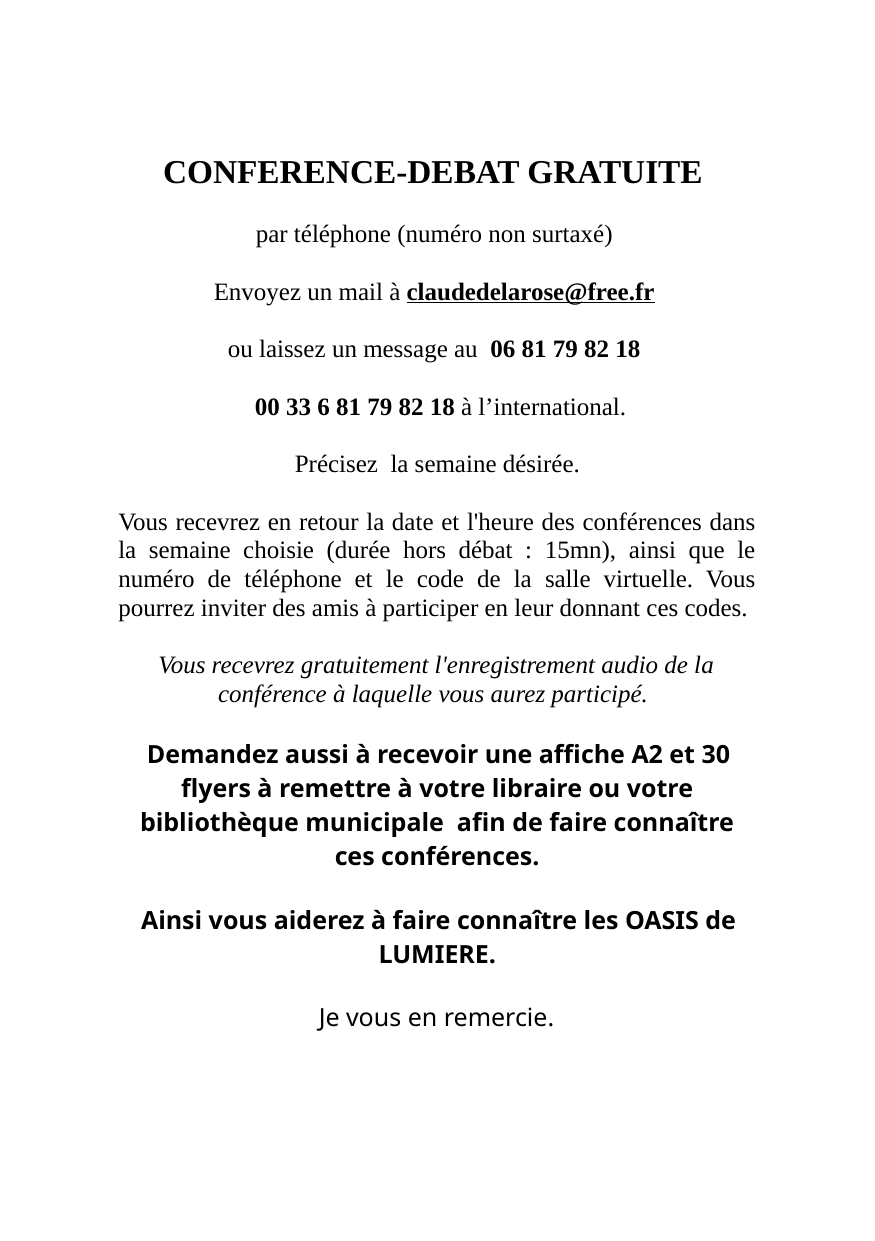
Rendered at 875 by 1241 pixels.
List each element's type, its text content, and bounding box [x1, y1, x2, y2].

text Demandez aussi à recevoir une affiche A2 et 30 flyers à remettre à votre libraire ou votre bibliothèque municipale afin de faire connaître ces conférences. [118, 737, 756, 873]
text Ainsi vous aiderez à faire connaître les OASIS de LUMIERE. [118, 902, 756, 971]
text Je vous en remercie. [117, 1000, 756, 1034]
text ou laissez un message au 06 81 79 82 18 [118, 334, 756, 363]
text Vous recevrez en retour la date et l'heure des conférences dans la semaine choisie (durée hors débat : 15mn), ainsi que le numéro de téléphone et le code de la salle virtuelle. Vous pourrez inviter des amis à participer en leur donnant ces codes. [118, 507, 756, 622]
text 00 33 6 81 79 82 18 à l’international. [118, 392, 756, 421]
text par téléphone (numéro non surtaxé) [118, 219, 756, 248]
text Précisez la semaine désirée. [118, 449, 756, 478]
text CONFERENCE-DEBAT GRATUITE [118, 152, 756, 191]
text Vous recevrez gratuitement l'enregistrement audio de la conférence à laquelle vous aurez participé. [118, 651, 756, 708]
text Envoyez un mail à claudedelarose@free.fr [118, 277, 756, 306]
